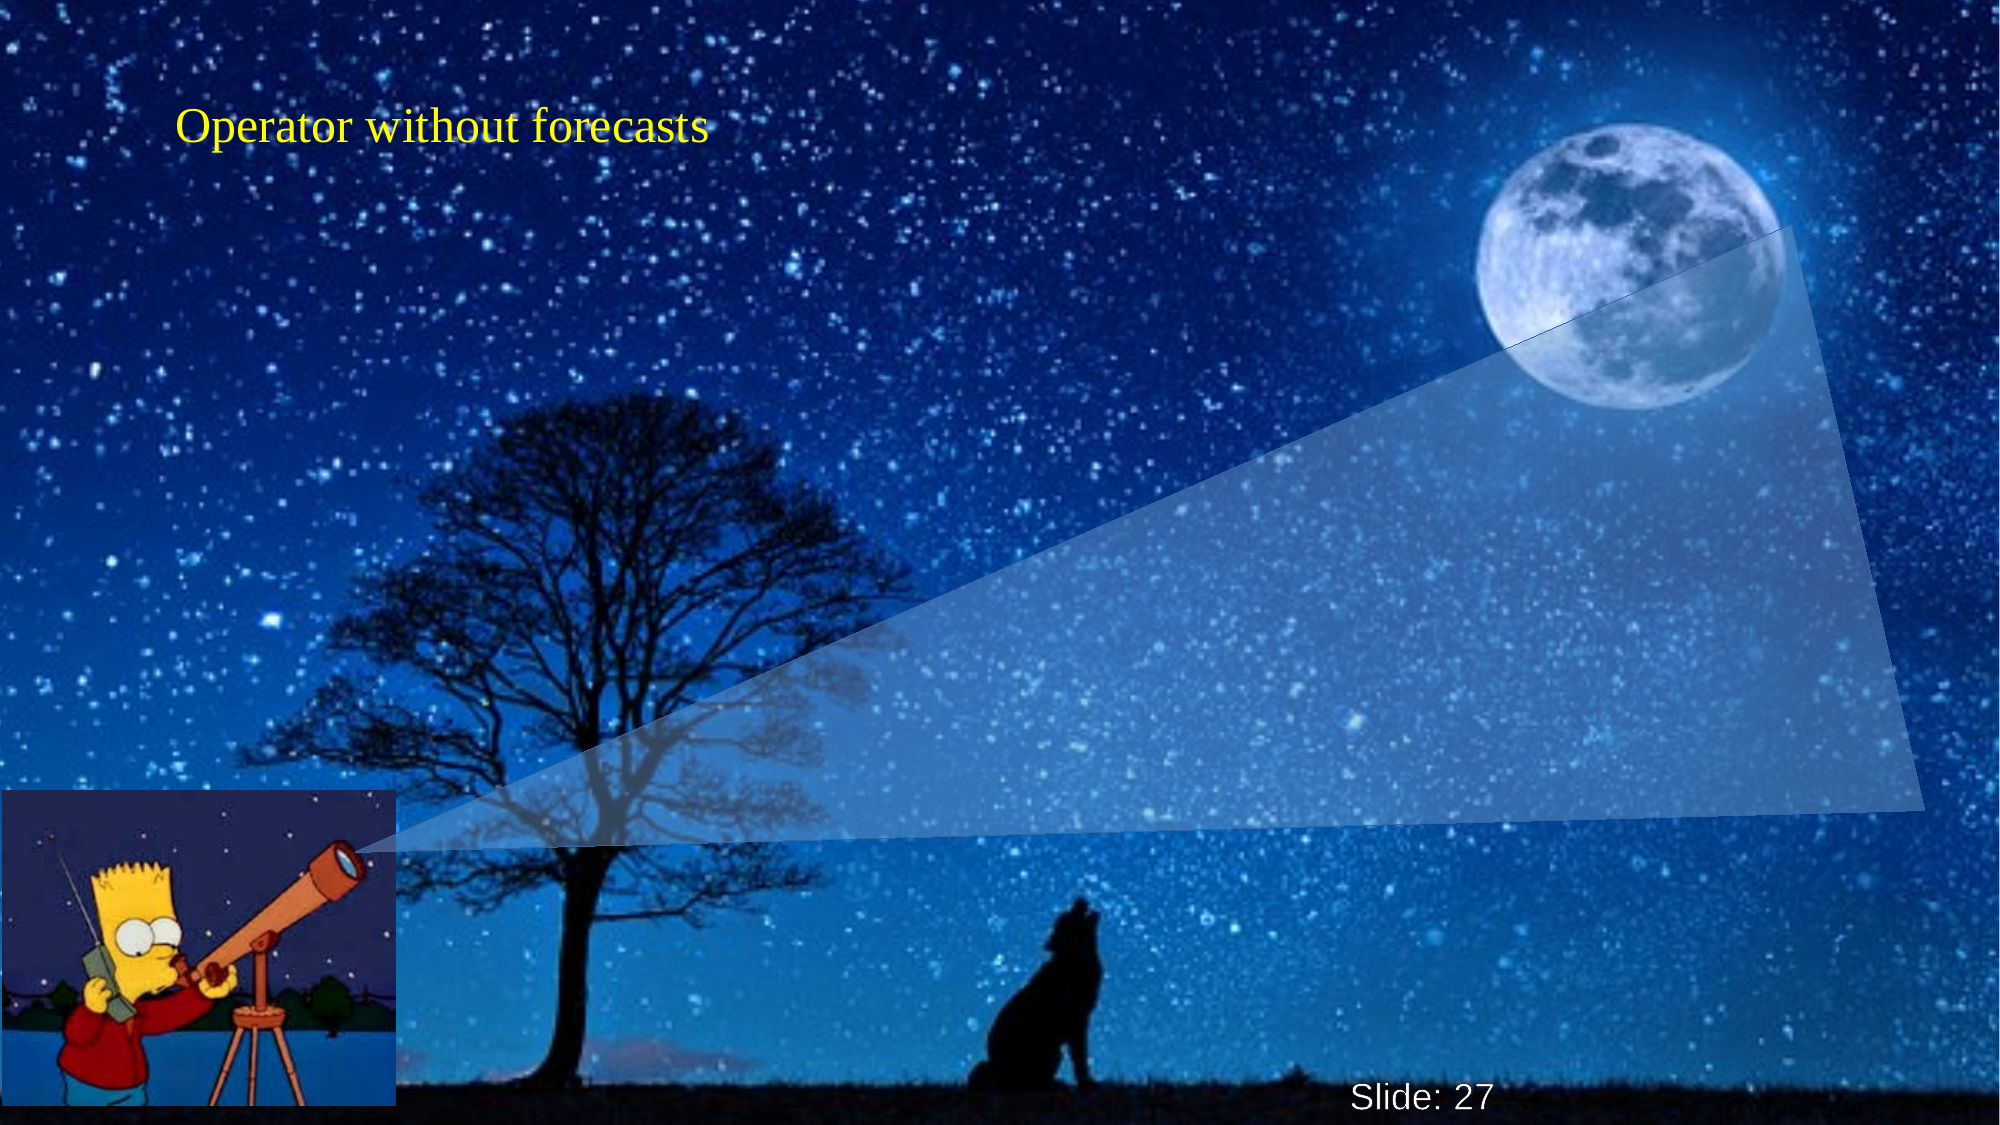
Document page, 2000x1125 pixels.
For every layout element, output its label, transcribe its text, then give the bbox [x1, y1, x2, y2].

text_box [355, 224, 1925, 853]
text_box Slide: 27 [1334, 1068, 1524, 1125]
picture [0, 0, 2000, 1125]
title Operator without forecasts [35, 51, 851, 194]
